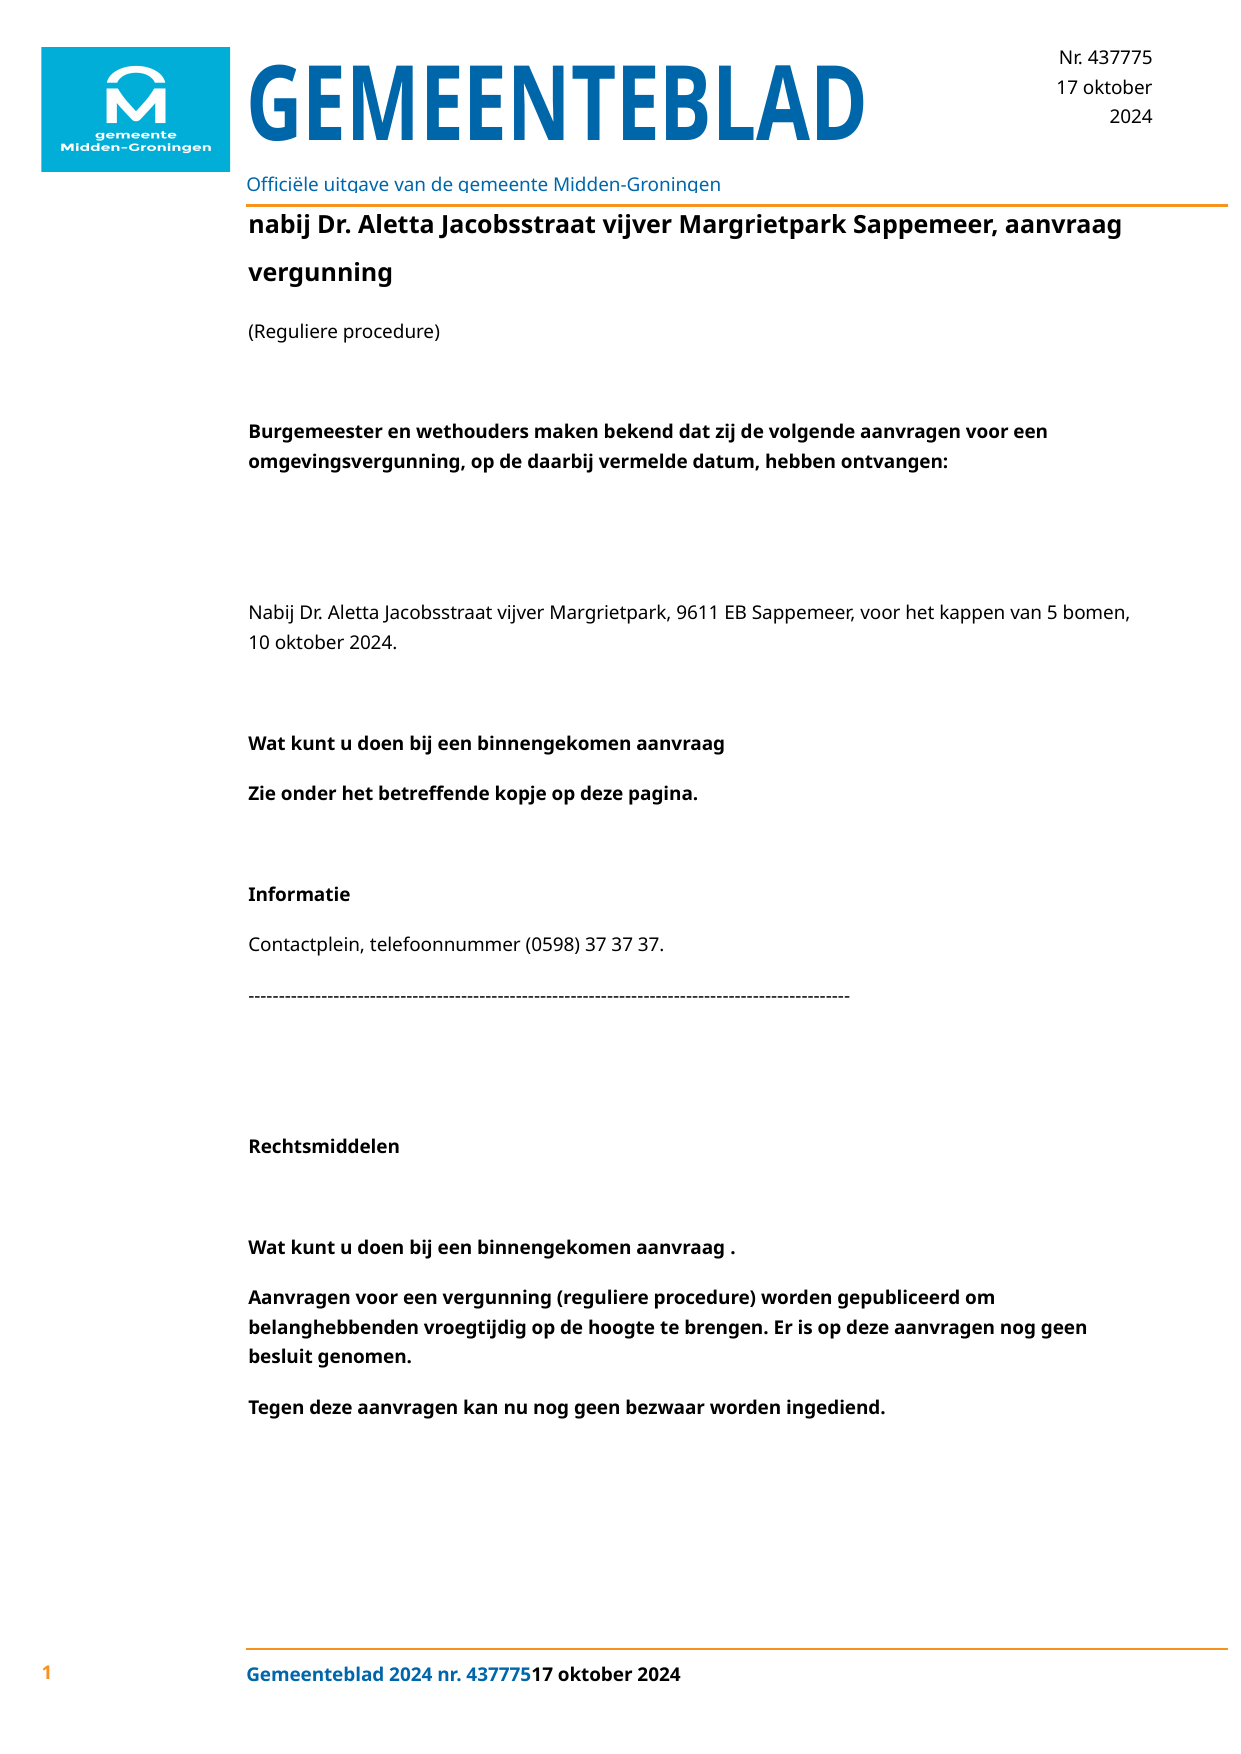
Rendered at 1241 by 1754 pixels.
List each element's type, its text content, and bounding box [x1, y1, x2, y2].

text Nabij Dr. Aletta Jacobsstraat vijver Margrietpark, 9611 EB Sappemeer, voor het kappen van 5 bomen, 10 oktober 2024. [248, 599, 1152, 655]
text Aanvragen voor een vergunning (reguliere procedure) worden gepubliceerd om belanghebbenden vroegtijdig op de hoogte te brengen. Er is op deze aanvragen nog geen besluit genomen. [248, 1284, 1152, 1369]
text Informatie [248, 881, 1152, 907]
text --------------------------------------------------------------------------------------------------- [248, 982, 1152, 1008]
picture [184, 146, 190, 153]
text Contactplein, telefoonnummer (0598) 37 37 37. [248, 932, 1152, 957]
text Wat kunt u doen bij een binnengekomen aanvraag . [248, 1234, 1152, 1260]
picture [107, 89, 165, 122]
text (Reguliere procedure) [248, 318, 1152, 344]
text Wat kunt u doen bij een binnengekomen aanvraag [248, 730, 1152, 756]
text Tegen deze aanvragen kan nu nog geen bezwaar worden ingediend. [248, 1394, 1152, 1420]
picture [108, 66, 164, 82]
text Zie onder het betreffende kopje op deze pagina. [248, 780, 1152, 806]
text Burgemeester en wethouders maken bekend dat zij de volgende aanvragen voor een omgevingsvergunning, op de daarbij vermelde datum, hebben ontvangen: [248, 419, 1152, 474]
text nabij Dr. Aletta Jacobsstraat vijver Margrietpark Sappemeer, aanvraag vergunning [248, 207, 1152, 288]
text Rechtsmiddelen [248, 1133, 1152, 1159]
